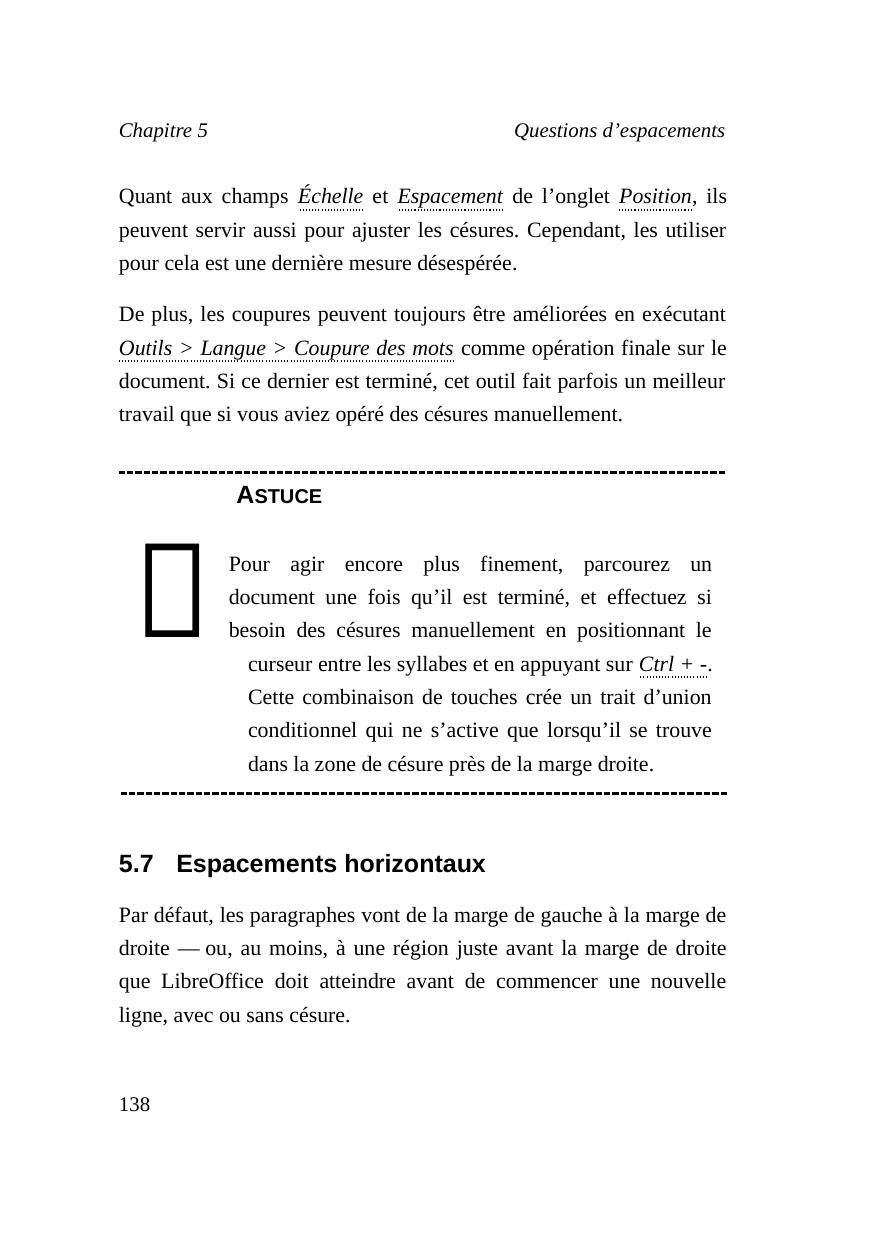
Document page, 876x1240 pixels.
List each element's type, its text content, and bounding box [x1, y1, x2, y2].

text Quant aux champs Échelle et Espacement de l’onglet Position, ils peuvent servir aussi pour ajuster les césures. Cependant, les utiliser pour cela est une dernière mesure désespérée. [119, 177, 727, 277]
text De plus, les coupures peuvent toujours être améliorées en exécutant Outils > Langue > Coupure des mots comme opération finale sur le document. Si ce dernier est terminé, cet outil fait parfois un meilleur travail que si vous aviez opéré des césures manuellement. [119, 295, 727, 428]
text Astuce [119, 471, 727, 513]
text Par défaut, les paragraphes vont de la marge de gauche à la marge de droite — ou, au moins, à une région juste avant la marge de droite que LibreOffice doit atteindre avant de commencer une nouvelle ligne, avec ou sans césure. [119, 895, 727, 1029]
subtitle Espacements horizontaux [119, 845, 727, 879]
text Pour agir encore plus finement, parcourez un document une fois qu’il est terminé, et effectuez si besoin des césures manuellement en positionnant le curseur entre les syllabes et en appuyant sur Ctrl + -. Cette combinaison de touches crée un trait d’union conditionnel qui ne s’active que lorsqu’il se trouve dans la zone de césure près de la marge droite. [119, 530, 727, 795]
